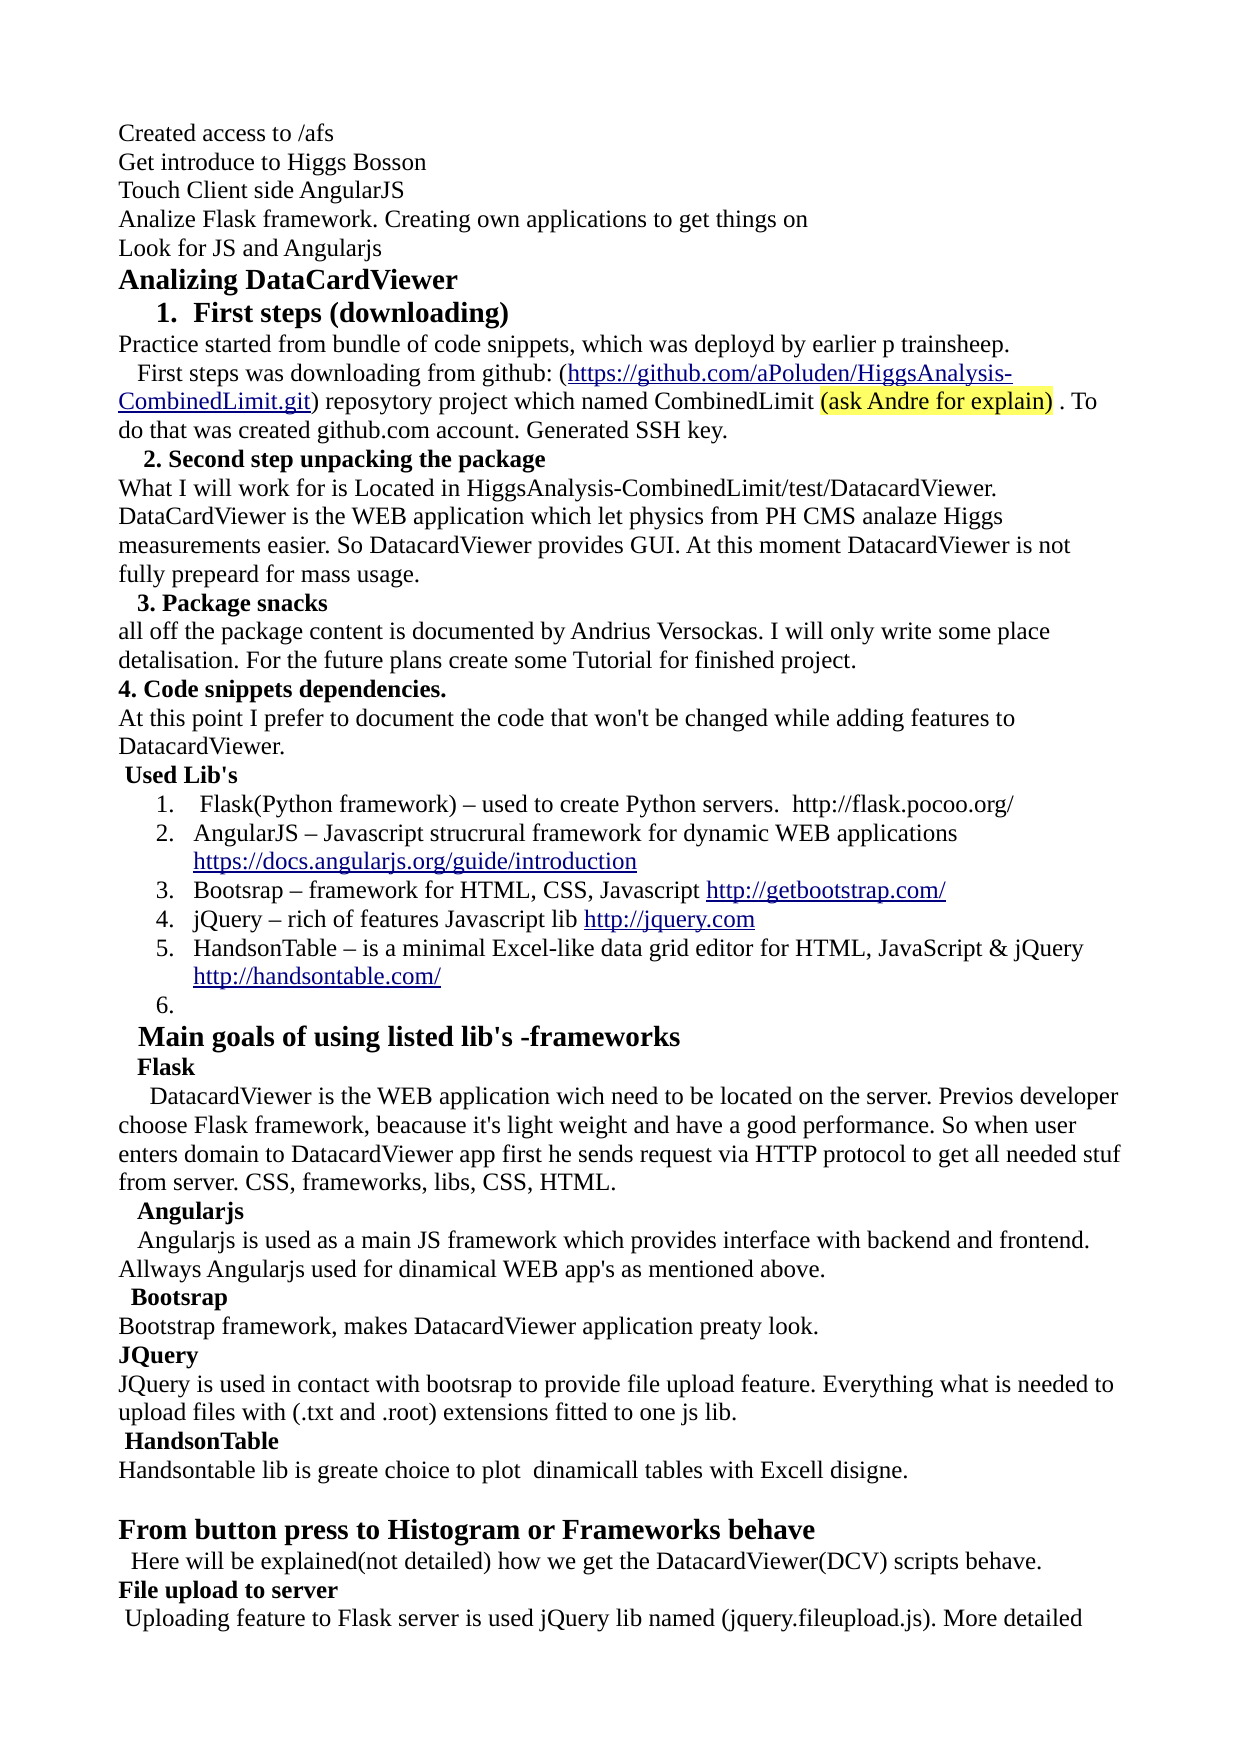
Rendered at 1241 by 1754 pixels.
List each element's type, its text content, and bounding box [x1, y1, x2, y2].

text Bootstrap framework, makes DatacardViewer application preaty look. [118, 1311, 1122, 1340]
text Uploading feature to Flask server is used jQuery lib named (jquery.fileupload.js). More detailed [118, 1603, 1122, 1632]
text 4. Code snippets dependencies. [118, 674, 1122, 703]
text Created access to /afs [118, 118, 1122, 147]
text First steps was downloading from github: (https://github.com/aPoluden/HiggsAnalysis-CombinedLimit.git) reposytory project which named CombinedLimit (ask Andre for explain) . To do that was created github.com account. Generated SSH key. [118, 358, 1122, 444]
text 3. Package snacks [118, 588, 1122, 616]
text 2. Second step unpacking the package [118, 444, 1122, 473]
text Angularjs [118, 1196, 1122, 1225]
text Touch Client side AngularJS [118, 176, 1122, 204]
text What I will work for is Located in HiggsAnalysis-CombinedLimit/test/DatacardViewer. DataCardViewer is the WEB application which let physics from PH CMS analaze Higgs measurements easier. So DatacardViewer provides GUI. At this moment DatacardViewer is not fully prepeard for mass usage. [118, 473, 1122, 588]
list First steps (downloading) [156, 295, 1122, 329]
list jQuery – rich of features Javascript lib http://jquery.com [156, 904, 1122, 933]
text Analize Flask framework. Creating own applications to get things on [118, 204, 1122, 233]
list Flask(Python framework) – used to create Python servers. http://flask.pocoo.org/ [156, 789, 1122, 818]
text Here will be explained(not detailed) how we get the DatacardViewer(DCV) scripts behave. [118, 1546, 1122, 1575]
text Look for JS and Angularjs [118, 233, 1122, 262]
list AngularJS – Javascript strucrural framework for dynamic WEB applications https://docs.angularjs.org/guide/introduction [156, 818, 1122, 875]
text Angularjs is used as a main JS framework which provides interface with backend and frontend. Allways Angularjs used for dinamical WEB app's as mentioned above. [118, 1225, 1122, 1282]
text JQuery [118, 1340, 1122, 1369]
text Flask [118, 1052, 1122, 1081]
text HandsonTable [118, 1426, 1122, 1455]
text all off the package content is documented by Andrius Versockas. I will only write some place detalisation. For the future plans create some Tutorial for finished project. [118, 616, 1122, 674]
text Main goals of using listed lib's -frameworks [118, 1019, 1122, 1052]
text Practice started from bundle of code snippets, which was deployd by earlier p trainsheep. [118, 329, 1122, 358]
text Bootsrap [118, 1282, 1122, 1311]
text From button press to Histogram or Frameworks behave [118, 1512, 1122, 1546]
text Analizing DataCardViewer [118, 262, 1122, 295]
list HandsonTable – is a minimal Excel-like data grid editor for HTML, JavaScript & jQuery http://handsontable.com/ [156, 933, 1122, 990]
text DatacardViewer is the WEB application wich need to be located on the server. Previos developer choose Flask framework, beacause it's light weight and have a good performance. So when user enters domain to DatacardViewer app first he sends request via HTTP protocol to get all needed stuf from server. CSS, frameworks, libs, CSS, HTML. [118, 1081, 1122, 1196]
text JQuery is used in contact with bootsrap to provide file upload feature. Everything what is needed to upload files with (.txt and .root) extensions fitted to one js lib. [118, 1369, 1122, 1426]
text Used Lib's [118, 760, 1122, 789]
text Handsontable lib is greate choice to plot dinamicall tables with Excell disigne. [118, 1455, 1122, 1484]
list Bootsrap – framework for HTML, CSS, Javascript http://getbootstrap.com/ [156, 875, 1122, 904]
text File upload to server [118, 1575, 1122, 1603]
text Get introduce to Higgs Bosson [118, 147, 1122, 176]
text At this point I prefer to document the code that won't be changed while adding features to DatacardViewer. [118, 703, 1122, 760]
